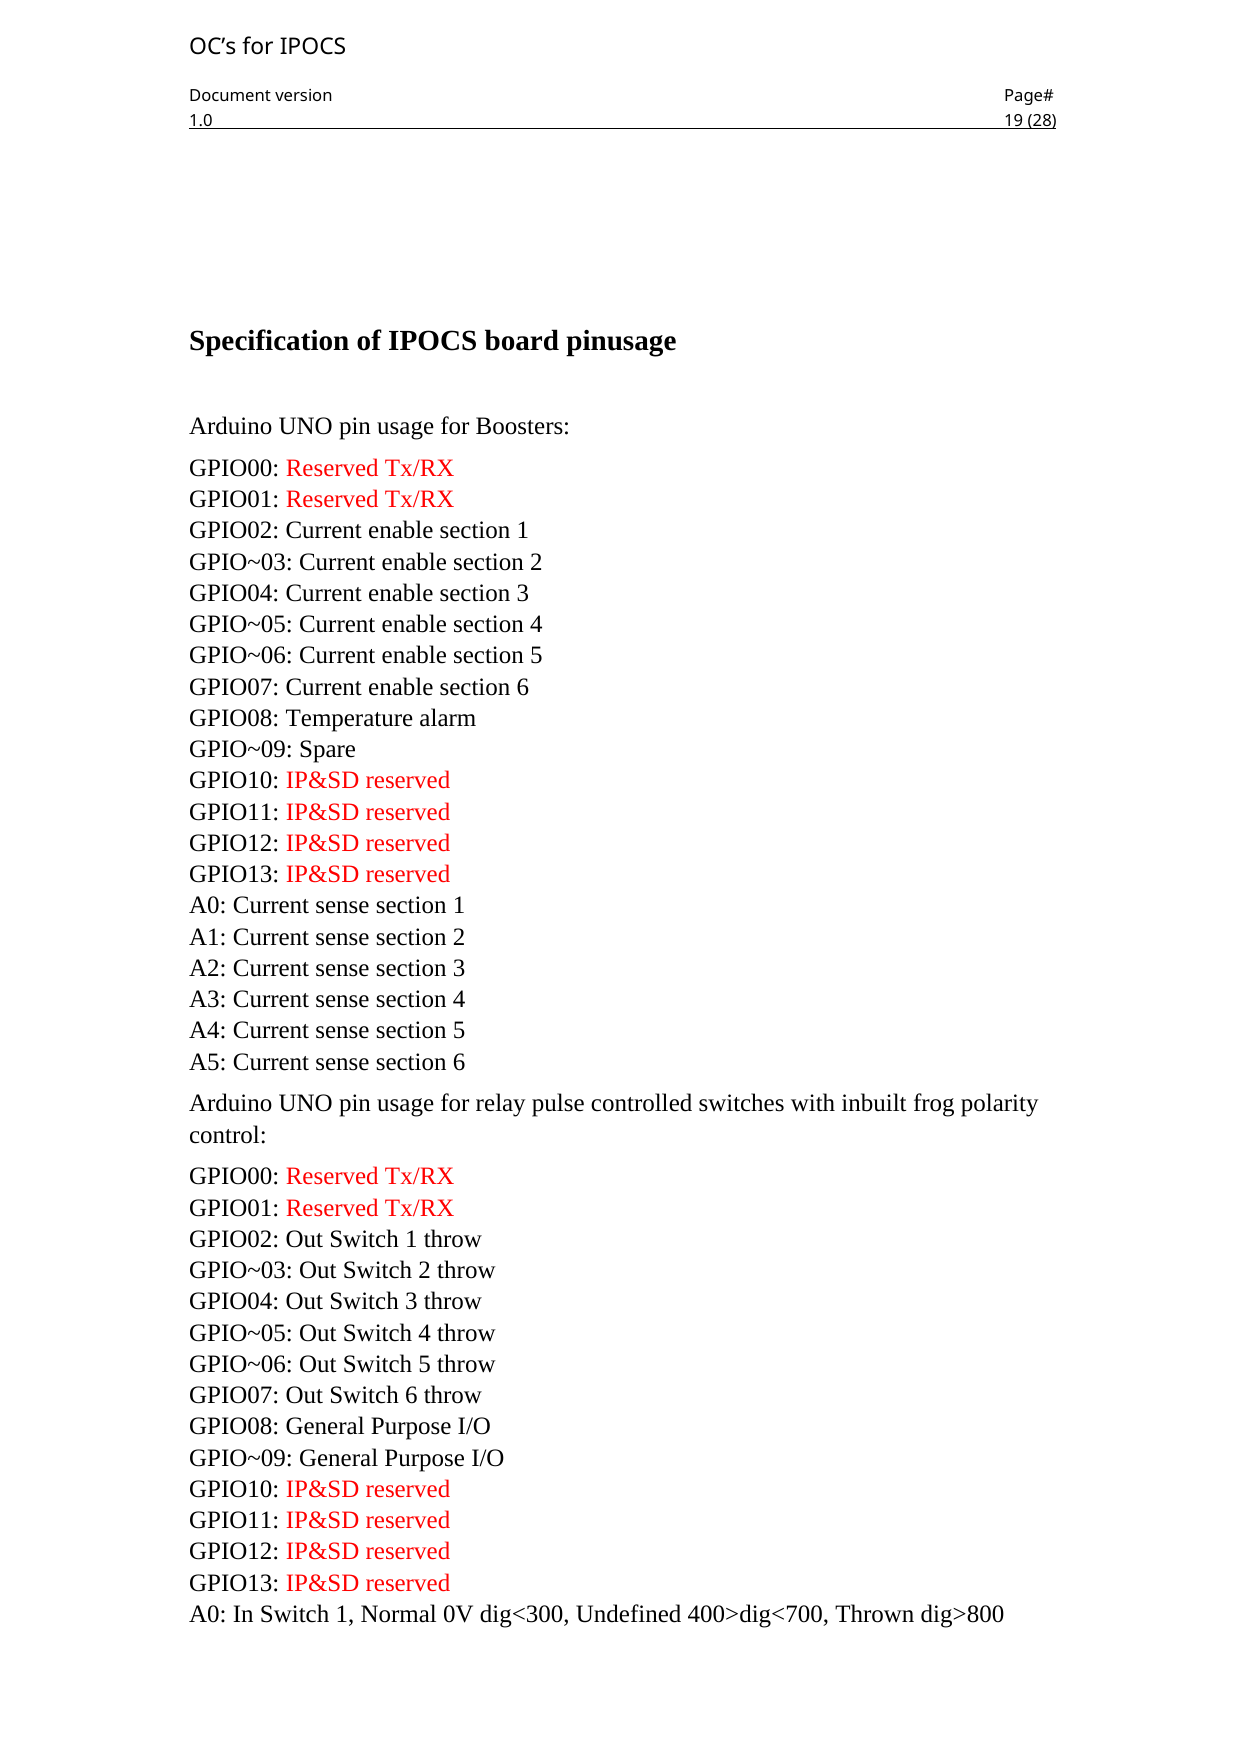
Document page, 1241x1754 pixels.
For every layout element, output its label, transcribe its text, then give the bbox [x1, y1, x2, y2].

text Specification of IPOCS board pinusage [189, 323, 1122, 357]
text Arduino UNO pin usage for relay pulse controlled switches with inbuilt frog polarity control: [189, 1086, 1122, 1148]
text GPIO00: Reserved Tx/RX GPIO01: Reserved Tx/RX GPIO02: Current enable section 1 GPIO~03: Current enable section 2 GPIO04: Current enable section 3 GPIO~05: Current enable section 4 GPIO~06: Current enable section 5 GPIO07: Current enable section 6 GPIO08: Temperature alarm GPIO~09: Spare GPIO10: IP&SD reserved GPIO11: IP&SD reserved GPIO12: IP&SD reserved GPIO13: IP&SD reserved A0: Current sense section 1 A1: Current sense section 2 A2: Current sense section 3 A3: Current sense section 4 A4: Current sense section 5 A5: Current sense section 6 [189, 451, 1122, 1076]
text Arduino UNO pin usage for Boosters: [189, 409, 1122, 440]
text GPIO00: Reserved Tx/RX GPIO01: Reserved Tx/RX GPIO02: Out Switch 1 throw GPIO~03: Out Switch 2 throw GPIO04: Out Switch 3 throw GPIO~05: Out Switch 4 throw GPIO~06: Out Switch 5 throw GPIO07: Out Switch 6 throw GPIO08: General Purpose I/O GPIO~09: General Purpose I/O GPIO10: IP&SD reserved GPIO11: IP&SD reserved GPIO12: IP&SD reserved GPIO13: IP&SD reserved A0: In Switch 1, Normal 0V dig<300, Undefined 400>dig<700, Thrown dig>800 [189, 1159, 1122, 1628]
